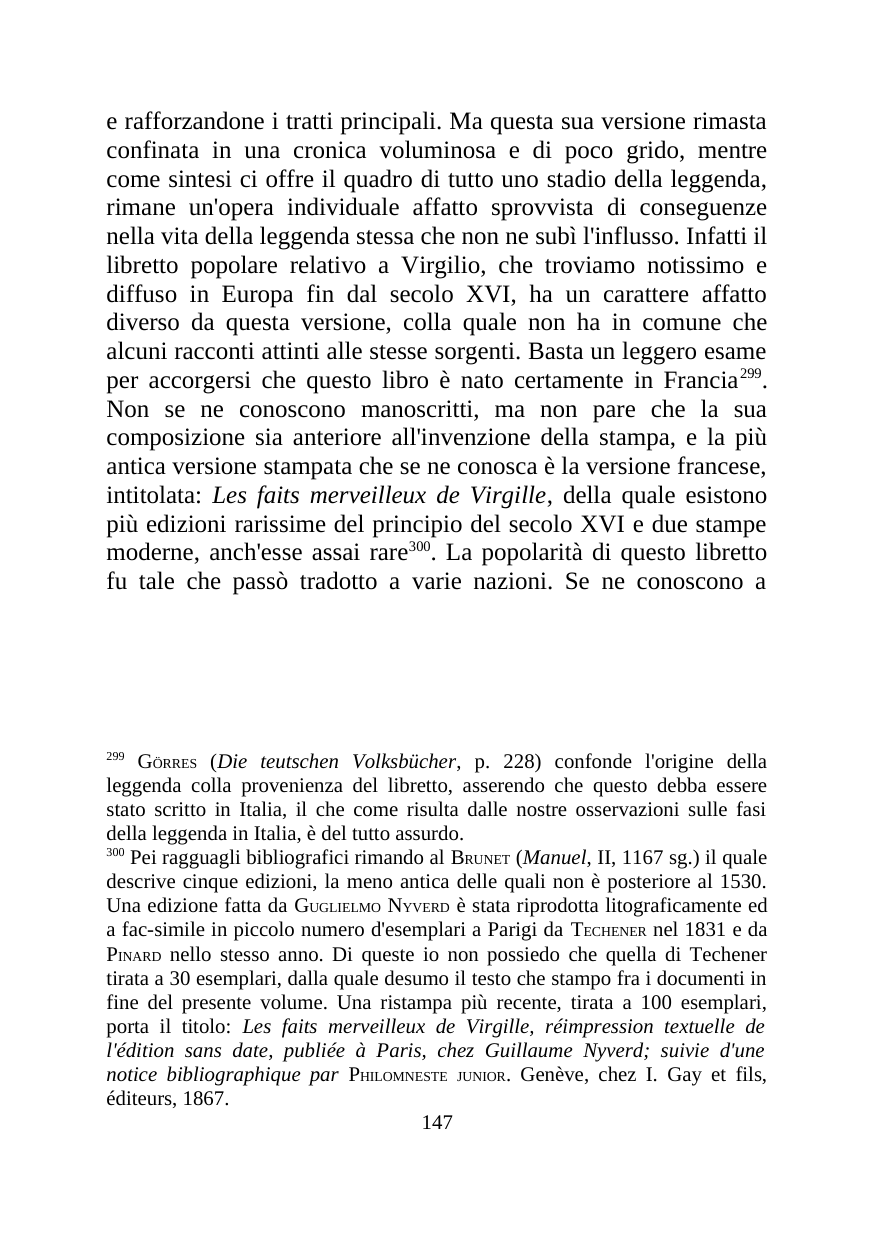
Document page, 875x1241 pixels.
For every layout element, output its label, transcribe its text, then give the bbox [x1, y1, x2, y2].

text e rafforzandone i tratti principali. Ma questa sua versione rimasta confinata in una cronica voluminosa e di poco grido, mentre come sintesi ci offre il quadro di tutto uno stadio della leggenda, rimane un'opera individuale affatto sprovvista di conseguenze nella vita della leggenda stessa che non ne subì l'influsso. Infatti il libretto popolare relativo a Virgilio, che troviamo notissimo e diffuso in Europa fin dal secolo XVI, ha un carattere affatto diverso da questa versione, colla quale non ha in comune che alcuni racconti attinti alle stesse sorgenti. Basta un leggero esame per accorgersi che questo libro è nato certamente in Francia. Non se ne conoscono manoscritti, ma non pare che la sua composizione sia anteriore all'invenzione della stampa, e la più antica versione stampata che se ne conosca è la versione francese, intitolata: Les faits merveilleux de Virgille, della quale esistono più edizioni rarissime del principio del secolo XVI e due stampe moderne, anch'esse assai rare. La popolarità di questo libretto fu tale che passò tradotto a varie nazioni. Se ne conoscono a [106, 106, 768, 595]
text Görres (Die teutschen Volksbücher, p. 228) confonde l'origine della leggenda colla provenienza del libretto, asserendo che questo debba essere stato scritto in Italia, il che come risulta dalle nostre osservazioni sulle fasi della leggenda in Italia, è del tutto assurdo. [106, 749, 768, 845]
text Pei ragguagli bibliografici rimando al Brunet (Manuel, II, 1167 sg.) il quale descrive cinque edizioni, la meno antica delle quali non è posteriore al 1530. Una edizione fatta da Guglielmo Nyverd è stata riprodotta litograficamente ed a fac-simile in piccolo numero d'esemplari a Parigi da Techener nel 1831 e da Pinard nello stesso anno. Di queste io non possiedo che quella di Techener tirata a 30 esemplari, dalla quale desumo il testo che stampo fra i documenti in fine del presente volume. Una ristampa più recente, tirata a 100 esemplari, porta il titolo: Les faits merveilleux de Virgille, réimpression textuelle de l'édition sans date, publiée à Paris, chez Guillaume Nyverd; suivie d'une notice bibliographique par Philomneste junior. Genève, chez I. Gay et fils, éditeurs, 1867. [106, 845, 768, 1110]
